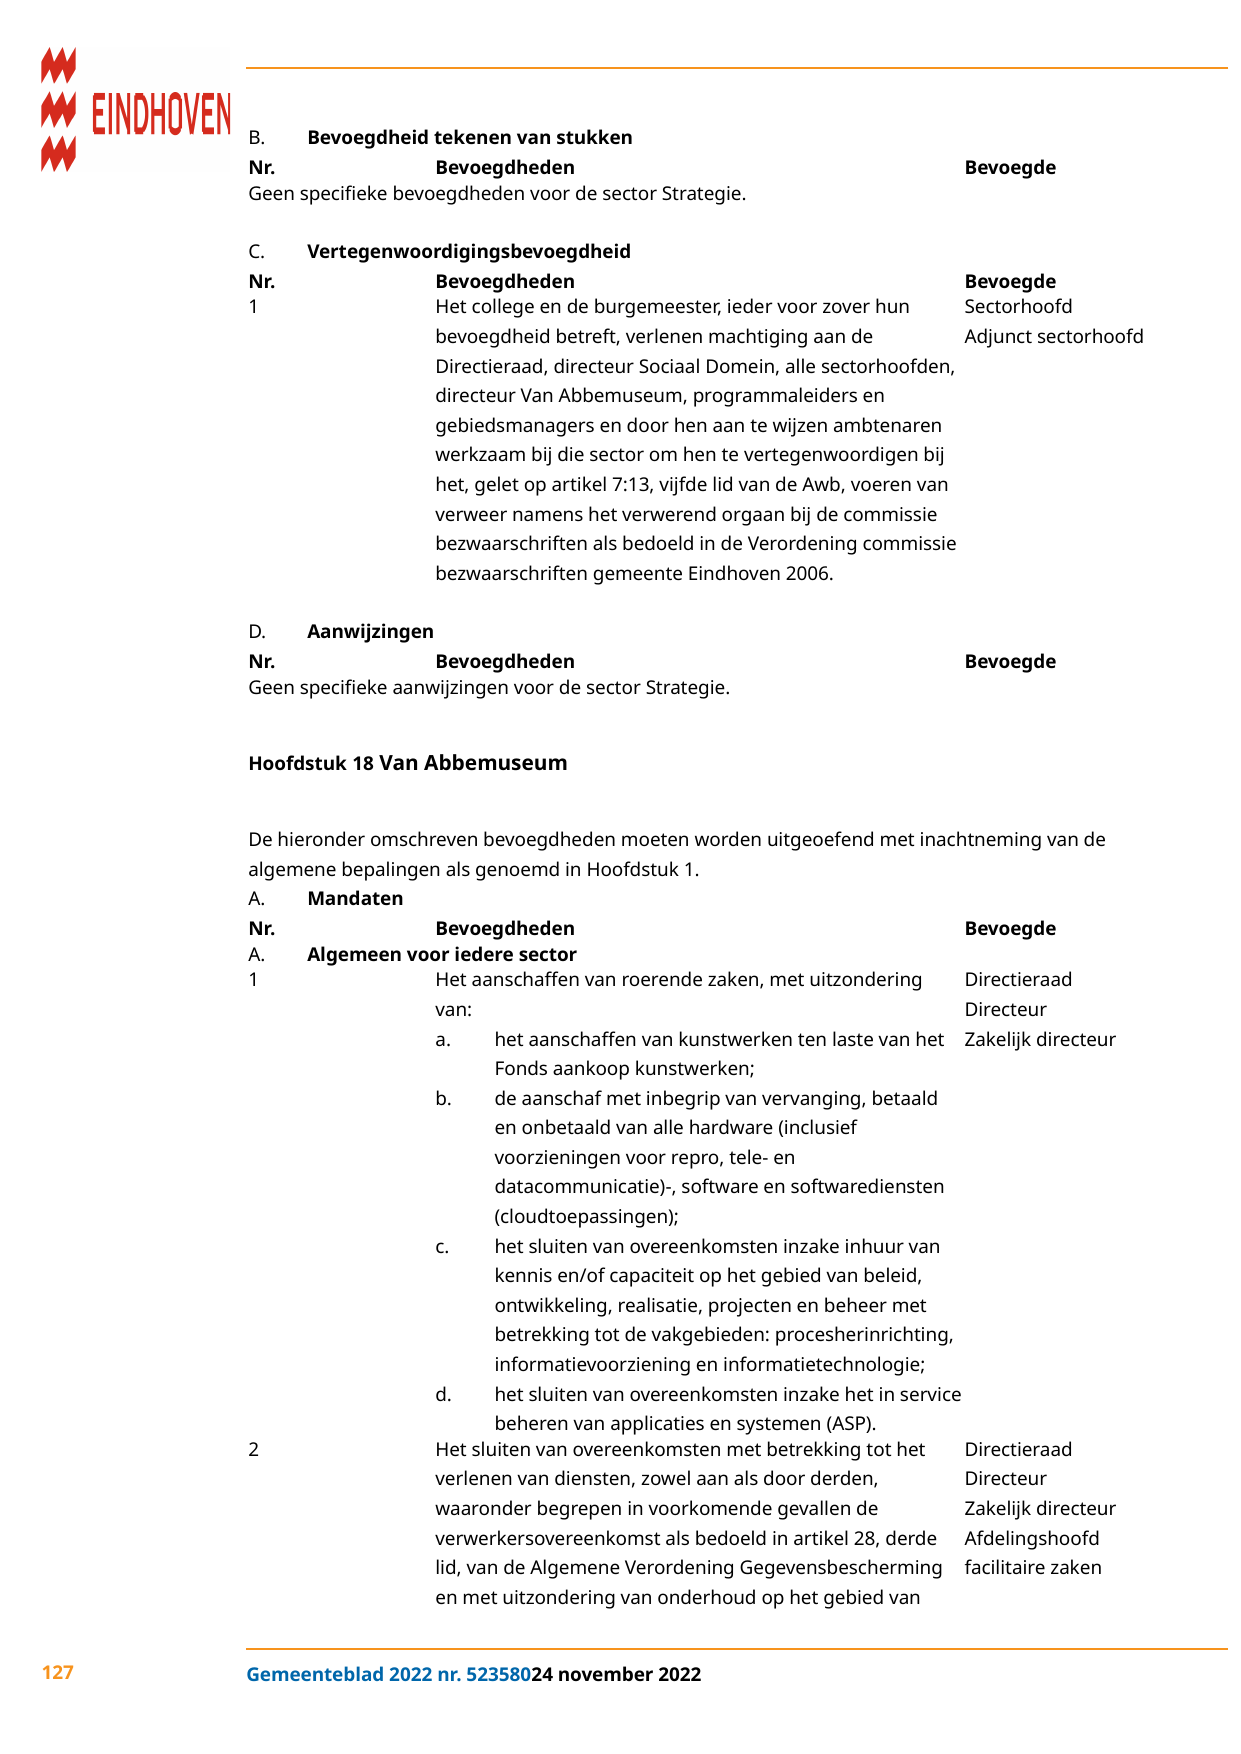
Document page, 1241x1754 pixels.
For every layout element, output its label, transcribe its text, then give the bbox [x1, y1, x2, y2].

table_header Nr. [248, 648, 435, 674]
table_cell 2 [248, 1436, 435, 1610]
table_cell Het college en de burgemeester, ieder voor zover hun bevoegdheid betreft, verlenen machtiging aan de Directieraad, directeur Sociaal Domein, alle sectorhoofden, directeur Van Abbemuseum, programmaleiders en gebiedsmanagers en door hen aan te wijzen ambtenaren werkzaam bij die sector om hen te vertegenwoordigen bij het, gelet op artikel 7:13, vijfde lid van de Awb, voeren van verweer namens het verwerend orgaan bij de commissie bezwaarschriften als bedoeld in de Verordening commissie bezwaarschriften gemeente Eindhoven 2006. [435, 294, 964, 586]
table_header Bevoegde [964, 915, 1152, 941]
table_cell Het sluiten van overeenkomsten met betrekking tot het verlenen van diensten, zowel aan als door derden, waaronder begrepen in voorkomende gevallen de verwerkersovereenkomst als bedoeld in artikel 28, derde lid, van de Algemene Verordening Gegevensbescherming en met uitzondering van onderhoud op het gebied van [435, 1436, 964, 1610]
table_cell Geen specifieke aanwijzingen voor de sector Strategie. [248, 674, 1152, 700]
list Aanwijzingen [248, 618, 1152, 644]
table_header Bevoegdheden [435, 648, 964, 674]
picture [41, 47, 231, 172]
table_header Nr. [248, 268, 435, 294]
table_cell 1 [248, 294, 435, 586]
table_header Nr. [248, 154, 435, 180]
list Bevoegdheid tekenen van stukken [248, 124, 1152, 150]
table_cell Algemeen voor iedere sector [248, 941, 1152, 967]
text De hieronder omschreven bevoegdheden moeten worden uitgeoefend met inachtneming van de algemene bepalingen als genoemd in Hoofdstuk 1. [248, 826, 1152, 882]
list Vertegenwoordigingsbevoegdheid [248, 238, 1152, 264]
table_header Bevoegde [964, 268, 1152, 294]
table_cell Directieraad Directeur Zakelijk directeur Afdelingshoofd facilitaire zaken [964, 1436, 1152, 1610]
table_cell Het aanschaffen van roerende zaken, met uitzondering van: het aanschaffen van kunstwerken ten laste van het Fonds aankoop kunstwerken; de aanschaf met inbegrip van vervanging, betaald en onbetaald van alle hardware (inclusief voorzieningen voor repro, tele- en datacommunicatie)-, software en softwarediensten (cloudtoepassingen); het sluiten van overeenkomsten inzake inhuur van kennis en/of capaciteit op het gebied van beleid, ontwikkeling, realisatie, projecten en beheer met betrekking tot de vakgebieden: procesherinrichting, informatievoorziening en informatietechnologie; het sluiten van overeenkomsten inzake het in service beheren van applicaties en systemen (ASP). [435, 967, 964, 1436]
table_header Bevoegdheden [435, 915, 964, 941]
table_cell Sectorhoofd Adjunct sectorhoofd [964, 294, 1152, 586]
table_header Bevoegde [964, 648, 1152, 674]
table_cell Geen specifieke bevoegdheden voor de sector Strategie. [248, 180, 1152, 206]
list Mandaten [248, 885, 1152, 911]
table_header Bevoegdheden [435, 268, 964, 294]
table_header Bevoegde [964, 154, 1152, 180]
table_header Bevoegdheden [435, 154, 964, 180]
text Hoofdstuk 18 Van Abbemuseum [248, 748, 1152, 777]
table_header Nr. [248, 915, 435, 941]
table_cell 1 [248, 967, 435, 1436]
table_cell Directieraad Directeur Zakelijk directeur [964, 967, 1152, 1436]
